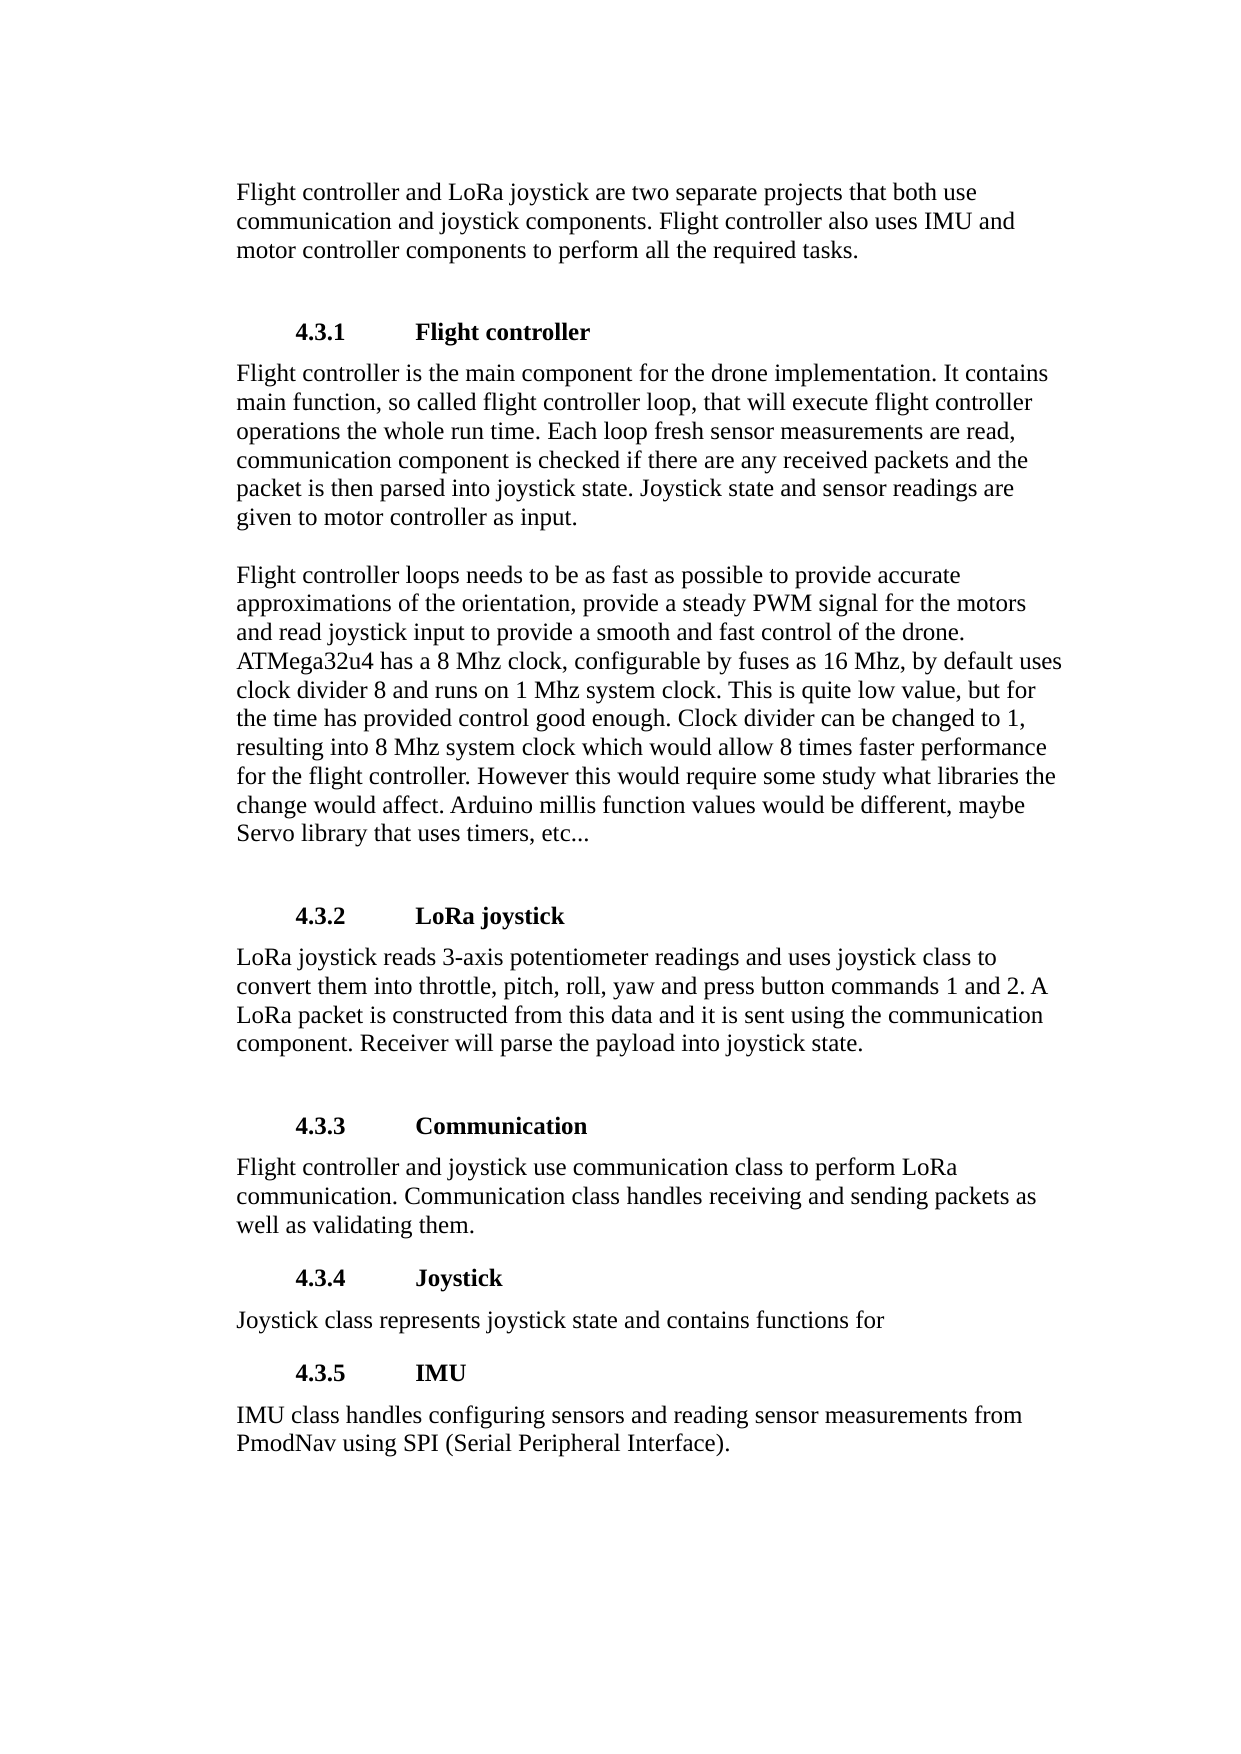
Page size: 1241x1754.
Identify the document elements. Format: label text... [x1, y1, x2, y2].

text LoRa joystick reads 3-axis potentiometer readings and uses joystick class to convert them into throttle, pitch, roll, yaw and press button commands 1 and 2. A LoRa packet is constructed from this data and it is sent using the communication component. Receiver will parse the payload into joystick state. [236, 942, 1063, 1057]
text Flight controller loops needs to be as fast as possible to provide accurate approximations of the orientation, provide a steady PWM signal for the motors and read joystick input to provide a smooth and fast control of the drone. [236, 560, 1063, 646]
text Joystick class represents joystick state and contains functions for [236, 1305, 1063, 1333]
text Flight controller and LoRa joystick are two separate projects that both use communication and joystick components. Flight controller also uses IMU and motor controller components to perform all the required tasks. [236, 177, 1063, 263]
text Flight controller and joystick use communication class to perform LoRa communication. Communication class handles receiving and sending packets as well as validating them. [236, 1152, 1063, 1238]
text ATMega32u4 has a 8 Mhz clock, configurable by fuses as 16 Mhz, by default uses clock divider 8 and runs on 1 Mhz system clock. This is quite low value, but for the time has provided control good enough. Clock divider can be changed to 1, resulting into 8 Mhz system clock which would allow 8 times faster performance for the flight controller. However this would require some study what libraries the change would affect. Arduino millis function values would be different, maybe Servo library that uses timers, etc... [236, 646, 1063, 847]
text Flight controller is the main component for the drone implementation. It contains main function, so called flight controller loop, that will execute flight controller operations the whole run time. Each loop fresh sensor measurements are read, communication component is checked if there are any received packets and the packet is then parsed into joystick state. Joystick state and sensor readings are given to motor controller as input. [236, 358, 1063, 531]
subtitle Communication [295, 1111, 1063, 1140]
subtitle Joystick [295, 1263, 1063, 1292]
subtitle Flight controller [295, 317, 1063, 346]
text IMU class handles configuring sensors and reading sensor measurements from PmodNav using SPI (Serial Peripheral Interface). [236, 1400, 1063, 1457]
subtitle IMU [295, 1358, 1063, 1387]
subtitle LoRa joystick [295, 901, 1063, 930]
